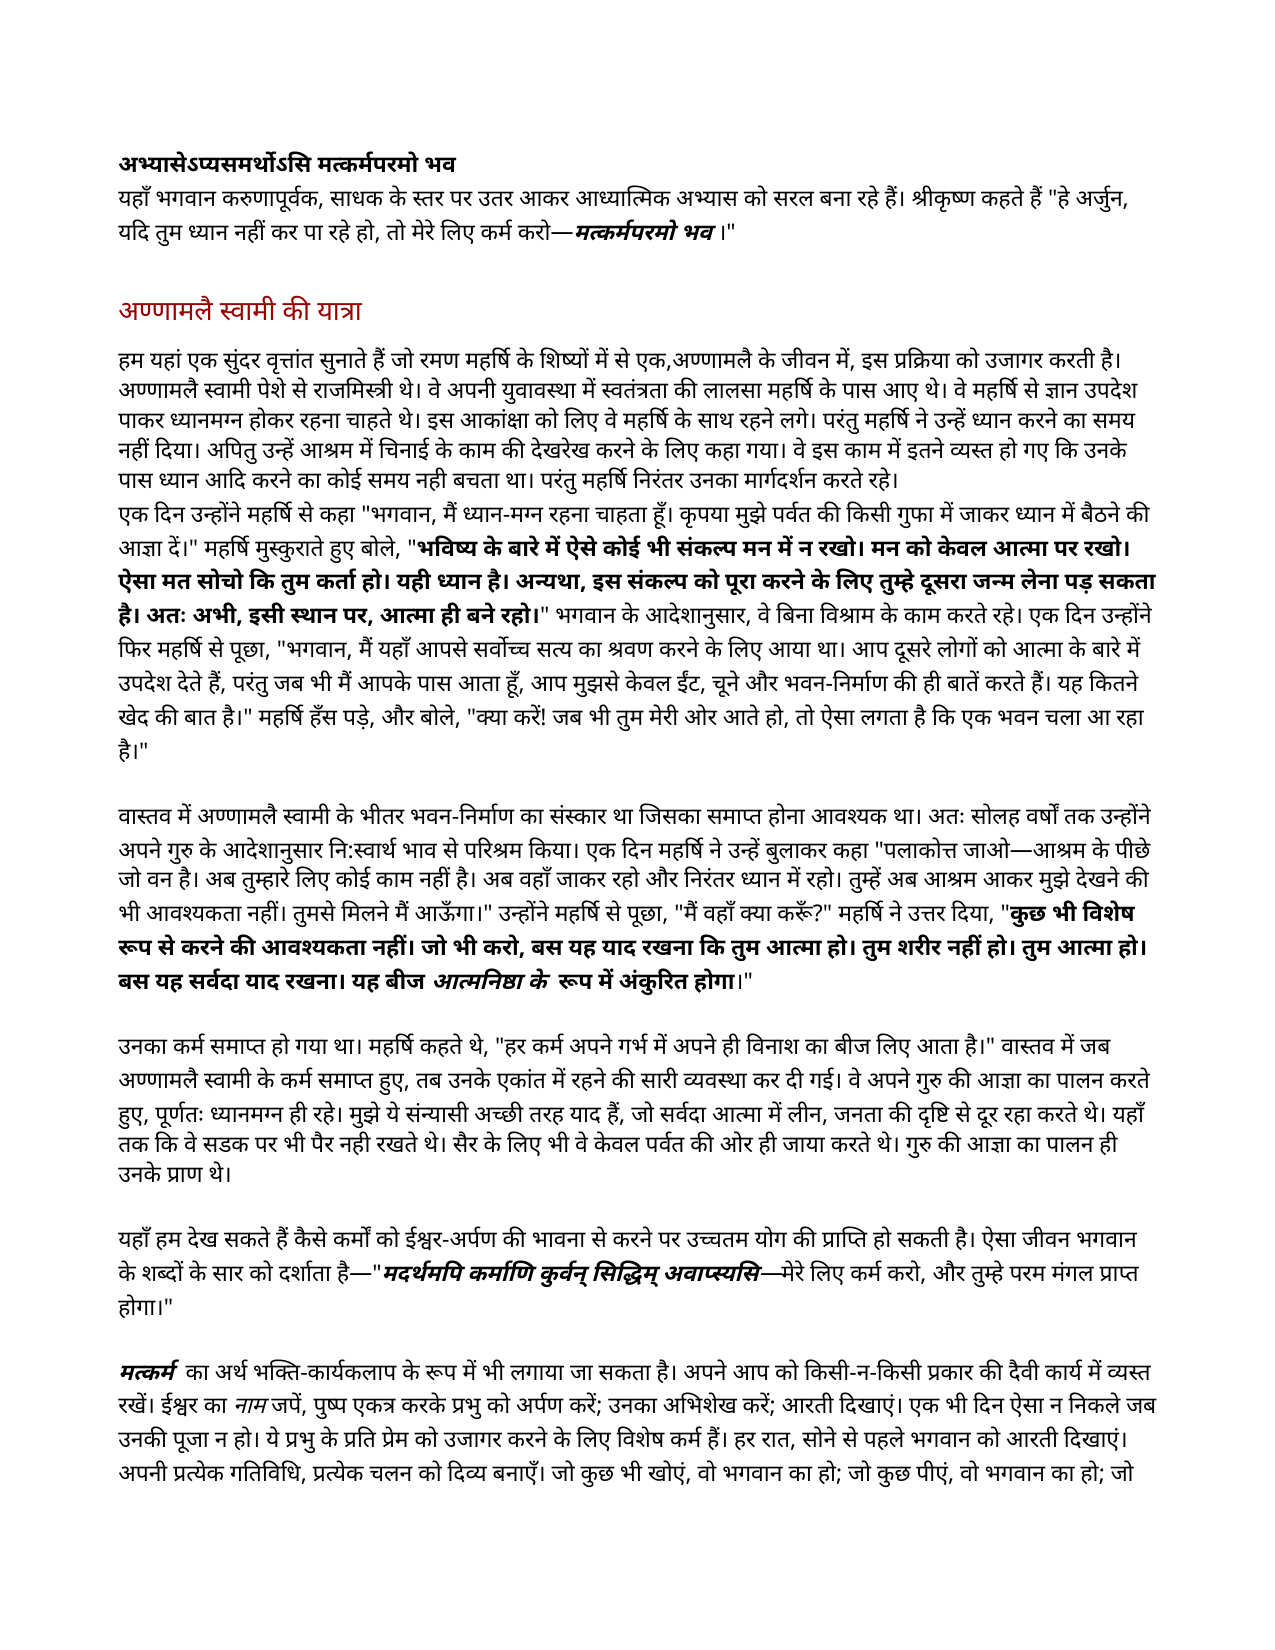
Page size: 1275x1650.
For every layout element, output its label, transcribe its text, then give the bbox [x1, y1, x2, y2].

text एक दिन उन्होंने महर्षि से कहा "भगवान, मैं ध्यान-मग्न रहना चाहता हूँ। कृपया मुझे पर्वत की किसी गुफा में जाकर ध्यान में बैठने की आज्ञा दें।" महर्षि मुस्कुराते हुए बोले, "भविष्य के बारे में ऐसे कोई भी संकल्प मन में न रखो। मन को केवल आत्मा पर रखो। ऐसा मत सोचो कि तुम कर्ता हो। यही ध्यान है। अन्यथा, इस संकल्प को पूरा करने के लिए तुम्हे दूसरा जन्म लेना पड़ सकता है। अतः अभी, इसी स्थान पर, आत्मा ही बने रहो।" भगवान के आदेशानुसार, वे बिना विश्राम के काम करते रहे। एक दिन उन्होंने फिर महर्षि से पूछा, "भगवान, मैं यहाँ आपसे सर्वोच्च सत्य का श्रवण करने के लिए आया था। आप दूसरे लोगों को आत्मा के बारे में उपदेश देते हैं, परंतु जब भी मैं आपके पास आता हूँ, आप मुझसे केवल ईंट, चूने और भवन-निर्माण की ही बातें करते हैं। यह कितने खेद की बात है।" महर्षि हँस पड़े, और बोले, "क्या करें! जब भी तुम मेरी ओर आते हो, तो ऐसा लगता है कि एक भवन चला आ रहा है।" [118, 498, 1157, 768]
text वास्तव में अण्णामलै स्वामी के भीतर भवन-निर्माण का संस्कार था जिसका समाप्त होना आवश्यक था। अतः सोलह वर्षों तक उन्होंने अपने गुरु के आदेशानुसार नि:स्वार्थ भाव से परिश्रम किया। एक दिन महर्षि ने उन्हें बुलाकर कहा "पलाकोत्त जाओ—आश्रम के पीछे जो वन है। अब तुम्हारे लिए कोई काम नहीं है। अब वहाँ जाकर रहो और निरंतर ध्यान में रहो। तुम्हें अब आश्रम आकर मुझे देखने की भी आवश्यकता नहीं। तुमसे मिलने मैं आऊँगा।" उन्होंने महर्षि से पूछा, "मैं वहाँ क्या करूँ?" महर्षि ने उत्तर दिया, "कुछ भी विशेष रूप से करने की आवश्यकता नहीं। जो भी करो, बस यह याद रखना कि तुम आत्मा हो। तुम शरीर नहीं हो। तुम आत्मा हो। बस यह सर्वदा याद रखना। यह बीज आत्मनिष्ठा के रूप में अंकुरित होगा।" [118, 800, 1157, 999]
text यहाँ भगवान करुणापूर्वक, साधक के स्तर पर उतर आकर आध्यात्मिक अभ्यास को सरल बना रहे हैं। श्रीकृष्ण कहते हैं "हे अर्जुन, यदि तुम ध्यान नहीं कर पा रहे हो, तो मेरे लिए कर्म करो—मत्कर्मपरमो भव ।" [118, 182, 1157, 250]
subtitle अण्णामलै स्वामी की यात्रा [118, 296, 1157, 332]
text मत्कर्म का अर्थ भक्ति-कार्यकलाप के रूप में भी लगाया जा सकता है। अपने आप को किसी-न-किसी प्रकार की दैवी कार्य में व्यस्त रखें। ईश्वर का नाम जपें, पुष्प एकत्र करके प्रभु को अर्पण करें; उनका अभिशेख करें; आरती दिखाएं। एक भी दिन ऐसा न निकले जब उनकी पूजा न हो। ये प्रभु के प्रति प्रेम को उजागर करने के लिए विशेष कर्म हैं। हर रात, सोने से पहले भगवान को आरती दिखाएं। अपनी प्रत्येक गतिविधि, प्रत्येक चलन को दिव्य बनाएँ। जो कुछ भी खोएं, वो भगवान का हो; जो कुछ पीएं, वो भगवान का हो; जो [118, 1356, 1157, 1491]
text यहाँ हम देख सकते हैं कैसे कर्मों को ईश्वर-अर्पण की भावना से करने पर उच्चतम योग की प्राप्ति हो सकती है। ऐसा जीवन भगवान के शब्दों के सार को दर्शाता है—"मदर्थमपि कर्माणि कुर्वन् सिद्धिम् अवाप्स्यसि—मेरे लिए कर्म करो, और तुम्हे परम मंगल प्राप्त होगा।" [118, 1223, 1157, 1324]
text हम यहां एक सुंदर वृत्तांत सुनाते हैं जो रमण महर्षि के शिष्यों में से एक,अण्णामलै के जीवन में, इस प्रक्रिया को उजागर करती है।अण्णामलै स्वामी पेशे से राजमिस्त्री थे। वे अपनी युवावस्था में स्वतंत्रता की लालसा महर्षि के पास आए थे। वे महर्षि से ज्ञान उपदेश पाकर ध्यानमग्न होकर रहना चाहते थे। इस आकांक्षा को लिए वे महर्षि के साथ रहने लगे। परंतु महर्षि ने उन्हें ध्यान करने का समय नहीं दिया। अपितु उन्हें आश्रम में चिनाई के काम की देखरेख करने के लिए कहा गया। वे इस काम में इतने व्यस्त हो गए कि उनके पास ध्यान आदि करने का कोई समय नही बचता था। परंतु महर्षि निरंतर उनका मार्गदर्शन करते रहे। [118, 344, 1157, 498]
text अभ्यासेऽप्यसमर्थोऽसि मत्कर्मपरमो भव [118, 152, 1157, 182]
text उनका कर्म समाप्त हो गया था। महर्षि कहते थे, "हर कर्म अपने गर्भ में अपने ही विनाश का बीज लिए आता है।" वास्तव में जब अण्णामलै स्वामी के कर्म समाप्त हुए, तब उनके एकांत में रहने की सारी व्यवस्था कर दी गई। वे अपने गुरु की आज्ञा का पालन करते हुए, पूर्णतः ध्यानमग्न ही रहे। मुझे ये संन्यासी अच्छी तरह याद हैं, जो सर्वदा आत्मा में लीन, जनता की दृष्टि से दूर रहा करते थे। यहाँ तक कि वे सडक पर भी पैर नही रखते थे। सैर के लिए भी वे केवल पर्वत की ओर ही जाया करते थे। गुरु की आज्ञा का पालन ही उनके प्राण थे। [118, 1030, 1157, 1191]
